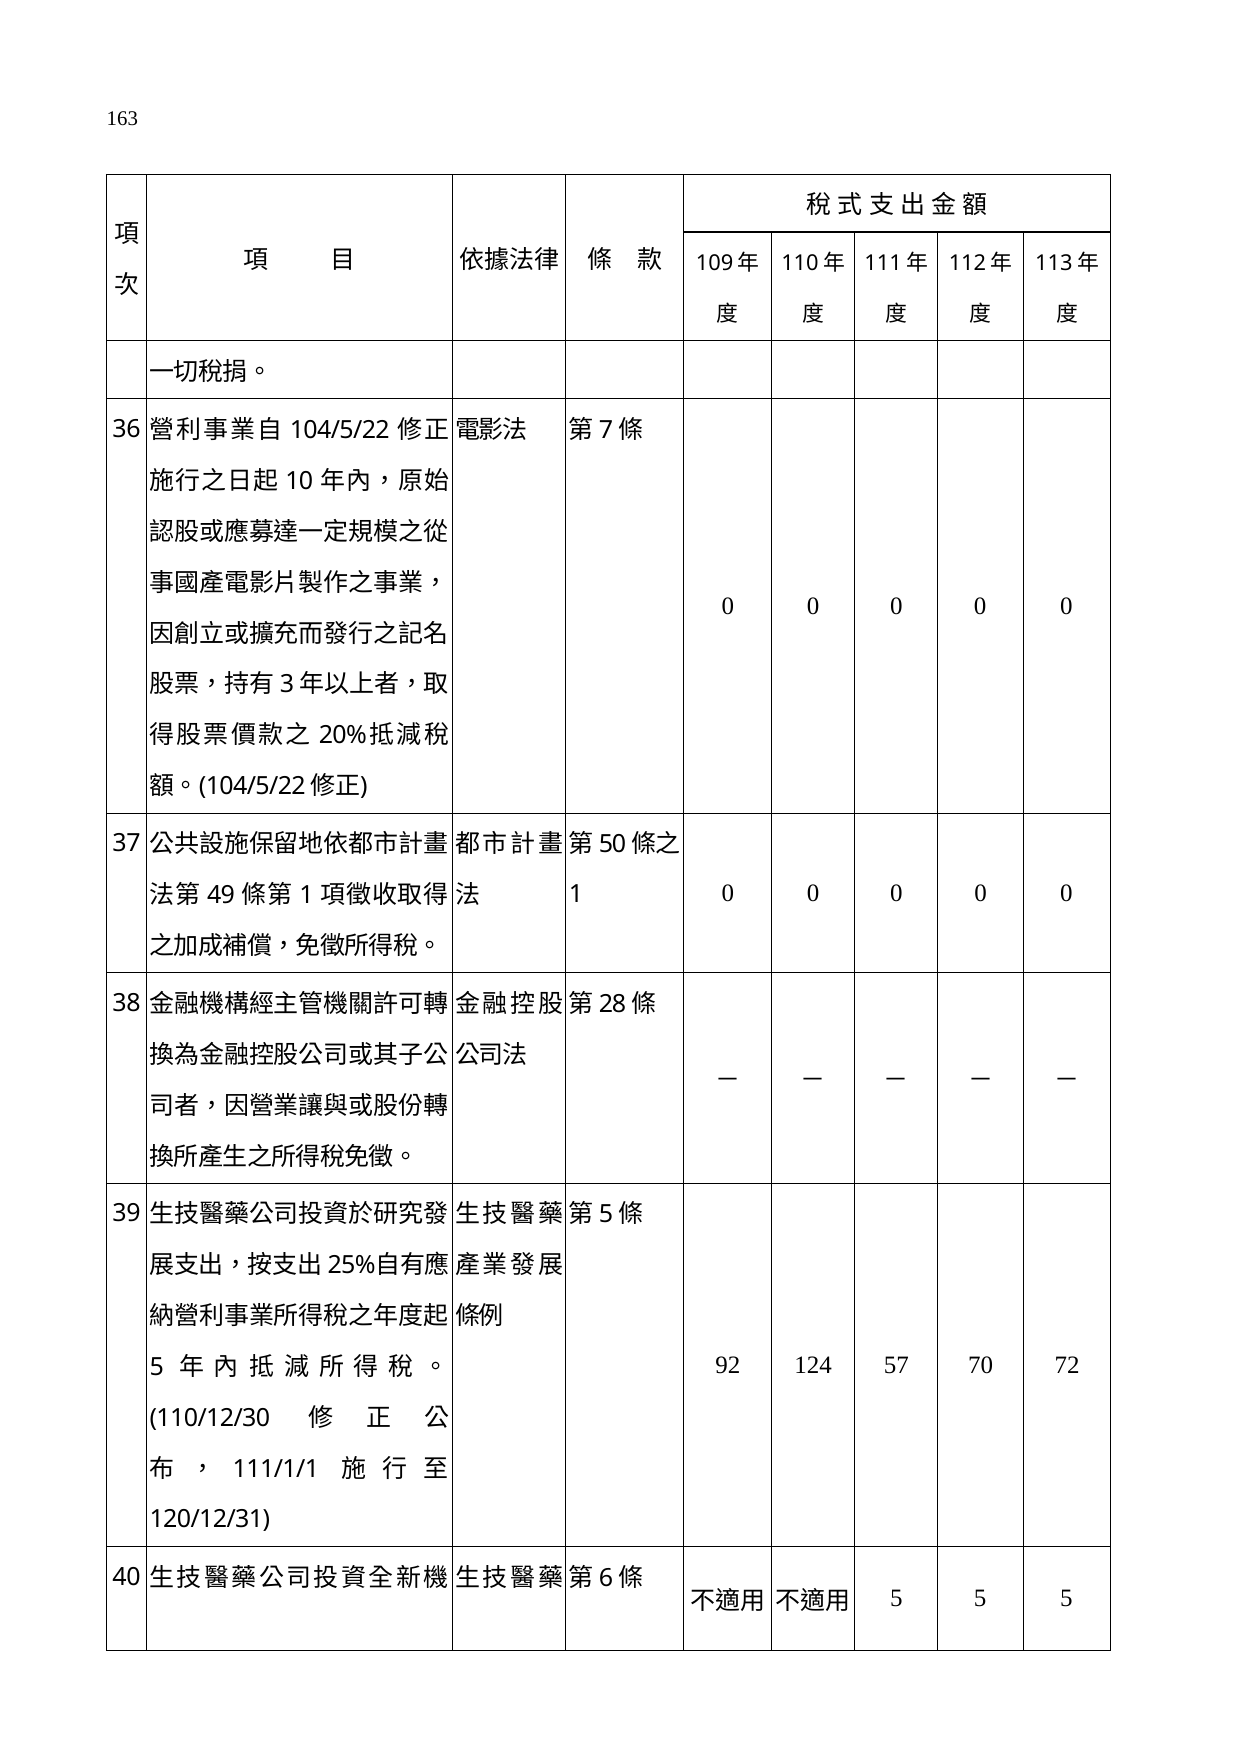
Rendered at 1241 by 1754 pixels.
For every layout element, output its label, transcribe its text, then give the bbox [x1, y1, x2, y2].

table_cell 38 [107, 973, 146, 1183]
table_cell [684, 341, 771, 398]
table_cell 113年度 [1024, 233, 1110, 340]
table_header 項 目 [147, 175, 452, 340]
table_cell [453, 341, 565, 398]
table_cell 第7條 [566, 399, 683, 812]
table_cell 0 [938, 814, 1023, 972]
table_cell 生技醫藥產業發展條例 [453, 1184, 565, 1546]
table_cell [1024, 341, 1110, 398]
table_cell 110年度 [772, 233, 854, 340]
table_cell 124 [772, 1184, 854, 1546]
table_cell 0 [1024, 399, 1110, 812]
table_cell 0 [684, 399, 771, 812]
table_cell － [938, 973, 1023, 1183]
table_cell [566, 341, 683, 398]
table_cell 不適用 [684, 1547, 771, 1650]
table_cell [855, 341, 937, 398]
table_cell 營利事業自104/5/22修正施行之日起10年內，原始認股或應募達一定規模之從事國產電影片製作之事業，因創立或擴充而發行之記名股票，持有3年以上者，取得股票價款之20%抵減稅額。(104/5/22修正) [147, 399, 452, 812]
table_cell － [855, 973, 937, 1183]
table_cell － [1024, 973, 1110, 1183]
table_cell 第28條 [566, 973, 683, 1183]
table_cell 0 [772, 814, 854, 972]
table_cell 金融控股公司法 [453, 973, 565, 1183]
table_cell 109年度 [684, 233, 771, 340]
table_cell 37 [107, 814, 146, 972]
table_cell 39 [107, 1184, 146, 1546]
table_cell [938, 341, 1023, 398]
table_cell [772, 341, 854, 398]
table_cell 都市計畫法 [453, 814, 565, 972]
table_cell 不適用 [772, 1547, 854, 1650]
table_cell 111年度 [855, 233, 937, 340]
table_cell － [684, 973, 771, 1183]
table_cell 112年度 [938, 233, 1023, 340]
table_cell 公共設施保留地依都市計畫法第49條第1項徵收取得之加成補償，免徵所得稅。 [147, 814, 452, 972]
table_header 項次 [107, 175, 146, 340]
table_cell 72 [1024, 1184, 1110, 1546]
table_cell － [772, 973, 854, 1183]
table_cell 電影法 [453, 399, 565, 812]
table_cell 40 [107, 1547, 146, 1650]
table_cell 第50條之1 [566, 814, 683, 972]
table_cell 第5條 [566, 1184, 683, 1546]
table_cell 0 [938, 399, 1023, 812]
table_cell 5 [938, 1547, 1023, 1650]
table_cell 生技醫藥公司投資全新機 [147, 1547, 452, 1650]
table_cell 5 [1024, 1547, 1110, 1650]
table_cell 金融機構經主管機關許可轉換為金融控股公司或其子公司者，因營業讓與或股份轉換所產生之所得稅免徵。 [147, 973, 452, 1183]
table_cell 5 [855, 1547, 937, 1650]
table_cell 36 [107, 399, 146, 812]
table_cell 57 [855, 1184, 937, 1546]
table_header 依據法律 [453, 175, 565, 340]
table_cell [107, 341, 146, 398]
table_cell 0 [684, 814, 771, 972]
table_cell 0 [855, 399, 937, 812]
table_cell 0 [772, 399, 854, 812]
table_cell 第6條 [566, 1547, 683, 1650]
table_cell 生技醫藥公司投資於研究發展支出，按支出25%自有應納營利事業所得稅之年度起5年內抵減所得稅。(110/12/30修正公布，111/1/1施行至120/12/31) [147, 1184, 452, 1546]
table_cell 一切稅捐。 [147, 341, 452, 398]
table_cell 92 [684, 1184, 771, 1546]
table_cell 70 [938, 1184, 1023, 1546]
table_cell 0 [1024, 814, 1110, 972]
table_header 條 款 [566, 175, 683, 340]
table_cell 生技醫藥 [453, 1547, 565, 1650]
table_cell 0 [855, 814, 937, 972]
table_header 稅 式 支 出 金 額 [684, 175, 1110, 231]
